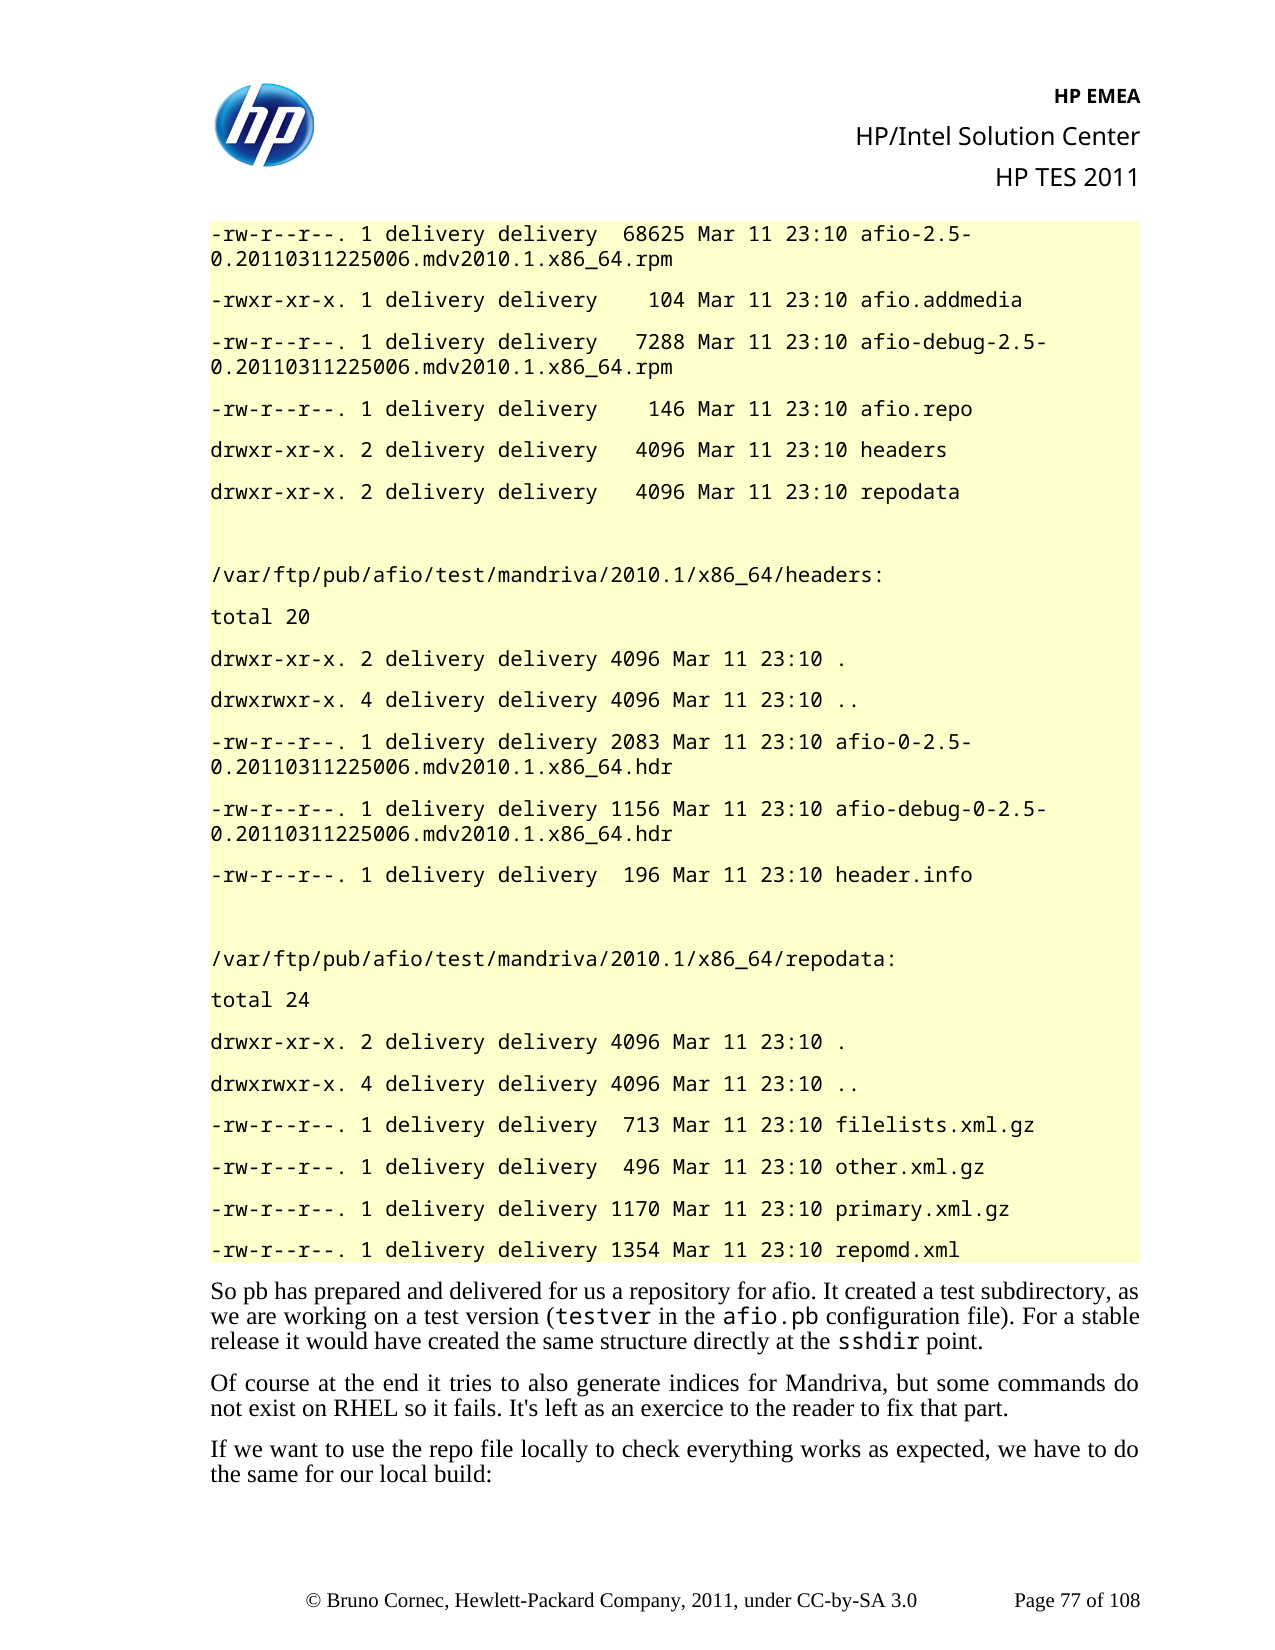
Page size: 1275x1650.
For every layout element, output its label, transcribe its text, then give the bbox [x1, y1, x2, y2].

text -rw-r--r--. 1 delivery delivery 1354 Mar 11 23:10 repomd.xml [210, 1238, 1140, 1263]
text -rw-r--r--. 1 delivery delivery 146 Mar 11 23:10 afio.repo [210, 396, 1140, 421]
text drwxr-xr-x. 2 delivery delivery 4096 Mar 11 23:10 . [210, 1029, 1140, 1054]
text -rw-r--r--. 1 delivery delivery 68625 Mar 11 23:10 afio-2.5-0.20110311225006.mdv2010.1.x86_64.rpm [210, 221, 1140, 271]
text total 24 [210, 988, 1140, 1013]
text -rwxr-xr-x. 1 delivery delivery 104 Mar 11 23:10 afio.addmedia [210, 288, 1140, 313]
text -rw-r--r--. 1 delivery delivery 2083 Mar 11 23:10 afio-0-2.5-0.20110311225006.mdv2010.1.x86_64.hdr [210, 729, 1140, 779]
text total 20 [210, 604, 1140, 629]
text drwxr-xr-x. 2 delivery delivery 4096 Mar 11 23:10 . [210, 646, 1140, 671]
text -rw-r--r--. 1 delivery delivery 196 Mar 11 23:10 header.info [210, 863, 1140, 888]
text -rw-r--r--. 1 delivery delivery 1170 Mar 11 23:10 primary.xml.gz [210, 1196, 1140, 1221]
text If we want to use the repo file locally to check everything works as expected, we have to do the same for our local build: [210, 1438, 1140, 1488]
text drwxr-xr-x. 2 delivery delivery 4096 Mar 11 23:10 headers [210, 438, 1140, 463]
text -rw-r--r--. 1 delivery delivery 1156 Mar 11 23:10 afio-debug-0-2.5-0.20110311225006.mdv2010.1.x86_64.hdr [210, 796, 1140, 846]
text -rw-r--r--. 1 delivery delivery 7288 Mar 11 23:10 afio-debug-2.5-0.20110311225006.mdv2010.1.x86_64.rpm [210, 329, 1140, 379]
text -rw-r--r--. 1 delivery delivery 496 Mar 11 23:10 other.xml.gz [210, 1154, 1140, 1179]
text /var/ftp/pub/afio/test/mandriva/2010.1/x86_64/repodata: [210, 946, 1140, 971]
text drwxrwxr-x. 4 delivery delivery 4096 Mar 11 23:10 .. [210, 1071, 1140, 1096]
text Of course at the end it tries to also generate indices for Mandriva, but some commands do not exist on RHEL so it fails. It's left as an exercice to the reader to fix that part. [210, 1371, 1140, 1421]
text drwxrwxr-x. 4 delivery delivery 4096 Mar 11 23:10 .. [210, 688, 1140, 713]
text -rw-r--r--. 1 delivery delivery 713 Mar 11 23:10 filelists.xml.gz [210, 1113, 1140, 1138]
text So pb has prepared and delivered for us a repository for afio. It created a test subdirectory, as we are working on a test version (testver in the afio.pb configuration file). For a stable release it would have created the same structure directly at the sshdir point. [210, 1279, 1140, 1354]
text /var/ftp/pub/afio/test/mandriva/2010.1/x86_64/headers: [210, 563, 1140, 588]
picture [214, 83, 315, 167]
text drwxr-xr-x. 2 delivery delivery 4096 Mar 11 23:10 repodata [210, 479, 1140, 504]
